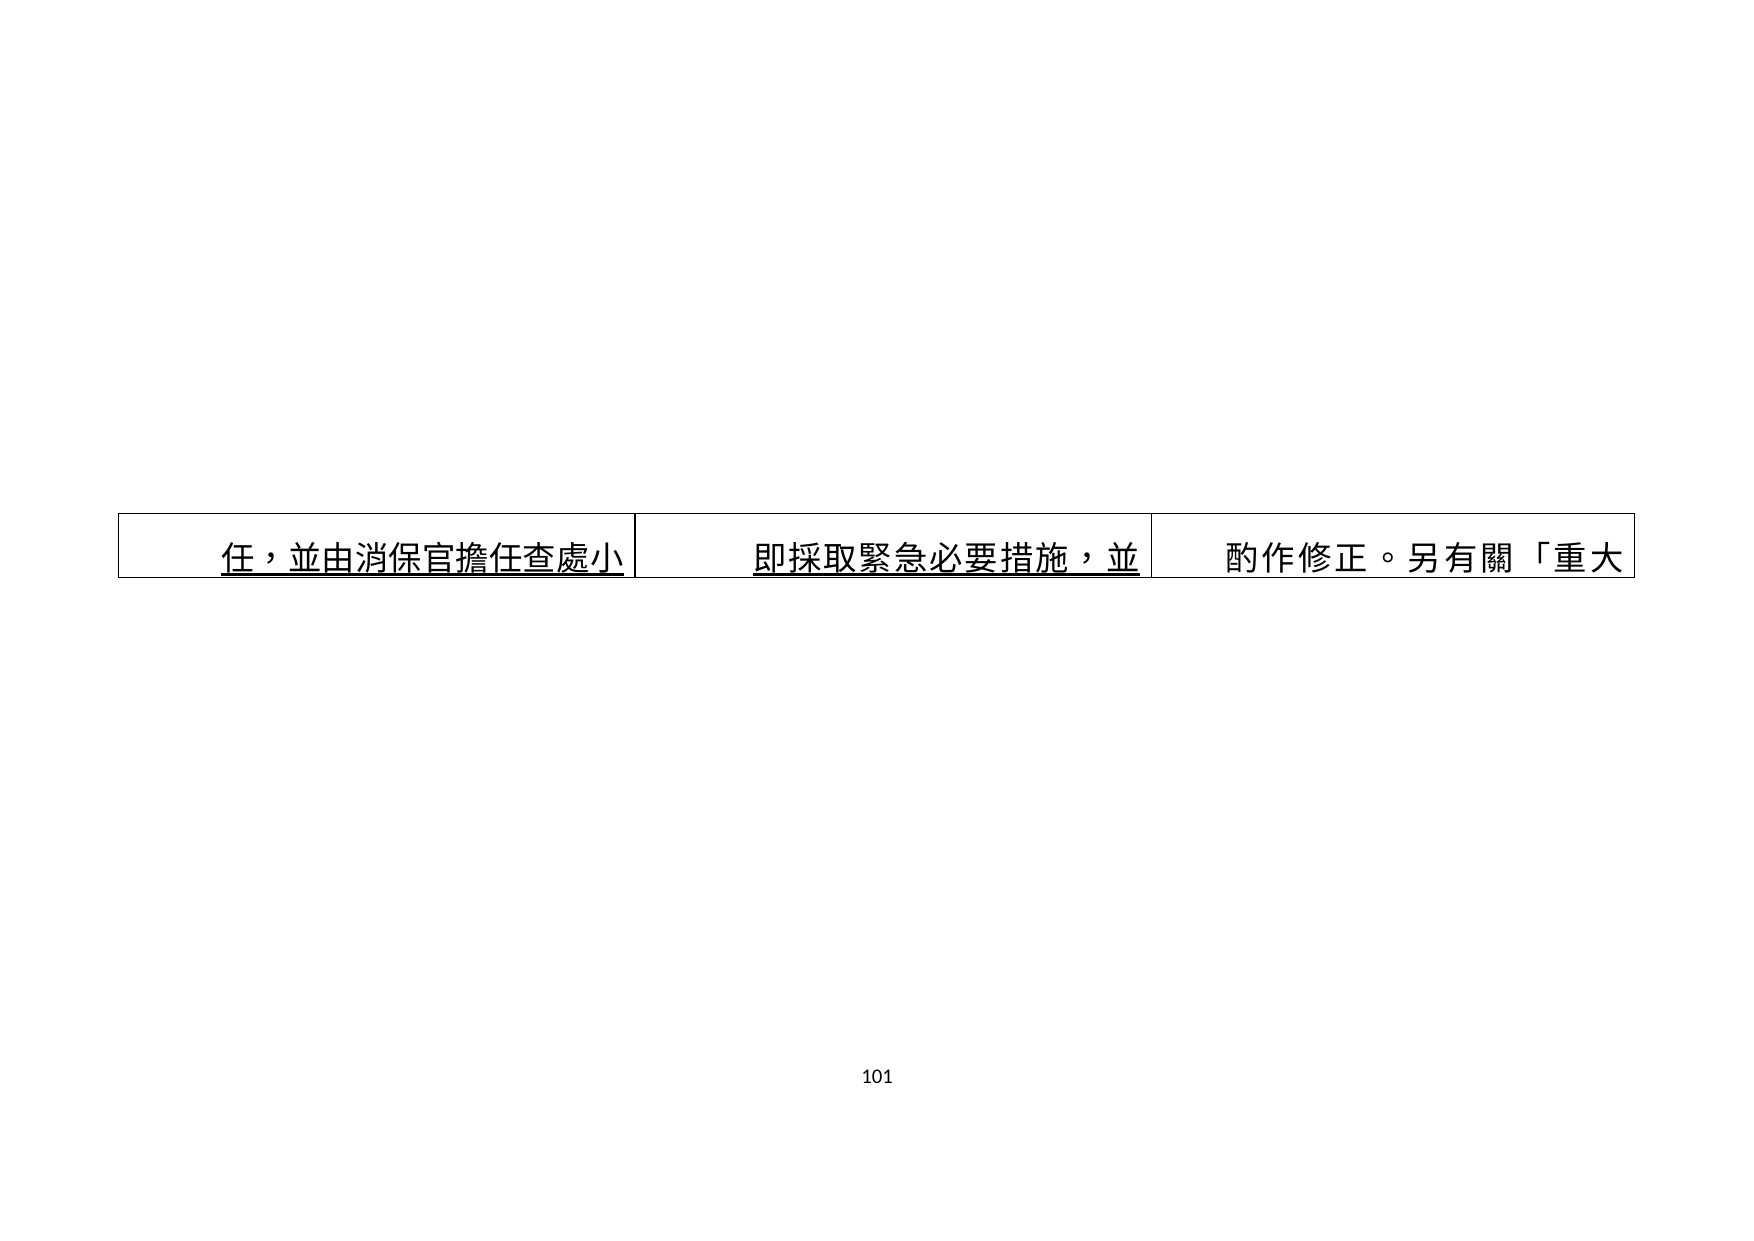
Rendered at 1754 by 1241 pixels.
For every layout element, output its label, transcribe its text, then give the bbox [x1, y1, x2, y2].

table_cell 即採取緊急必要措施，並 [636, 514, 1151, 577]
table_cell 酌作修正。另有關「重大 [1152, 514, 1634, 577]
table_cell 任，並由消保官擔任查處小 [119, 514, 634, 577]
